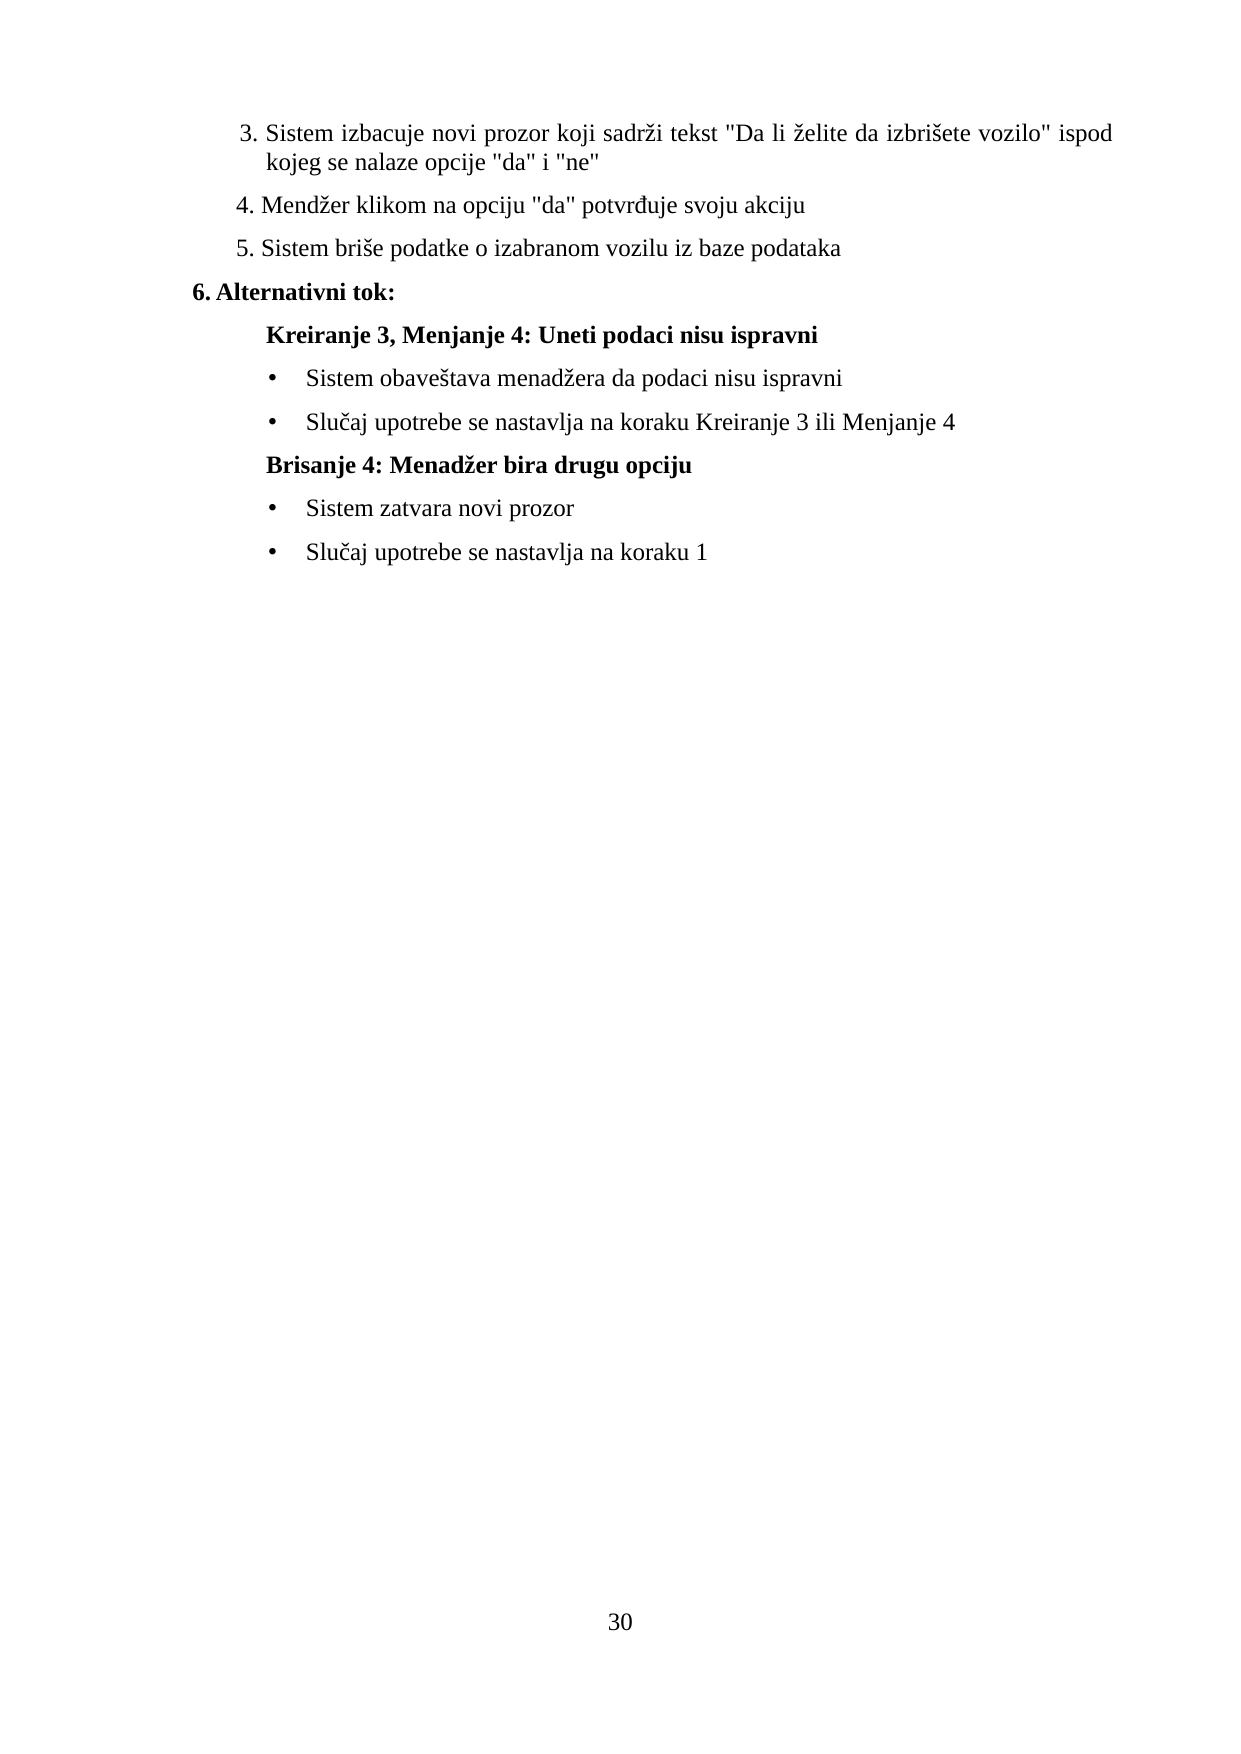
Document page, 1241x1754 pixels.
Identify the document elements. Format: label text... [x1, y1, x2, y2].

text 6. Alternativni tok: [118, 277, 1122, 306]
list Slučaj upotrebe se nastavlja na koraku Kreiranje 3 ili Menjanje 4 [268, 407, 1122, 436]
text Kreiranje 3, Menjanje 4: Uneti podaci nisu ispravni [118, 320, 1122, 349]
list Slučaj upotrebe se nastavlja na koraku 1 [268, 537, 1122, 566]
list Sistem zatvara novi prozor [268, 493, 1122, 522]
text Brisanje 4: Menadžer bira drugu opciju [118, 450, 1122, 479]
text 4. Mendžer klikom na opciju "da" potvrđuje svoju akciju [118, 190, 1122, 219]
text 3. Sistem izbacuje novi prozor koji sadrži tekst "Da li želite da izbrišete vozilo" ispod kojeg se nalaze opcije "da" i "ne" [118, 118, 1122, 176]
list Sistem obaveštava menadžera da podaci nisu ispravni [268, 363, 1122, 392]
text 5. Sistem briše podatke o izabranom vozilu iz baze podataka [118, 233, 1122, 262]
